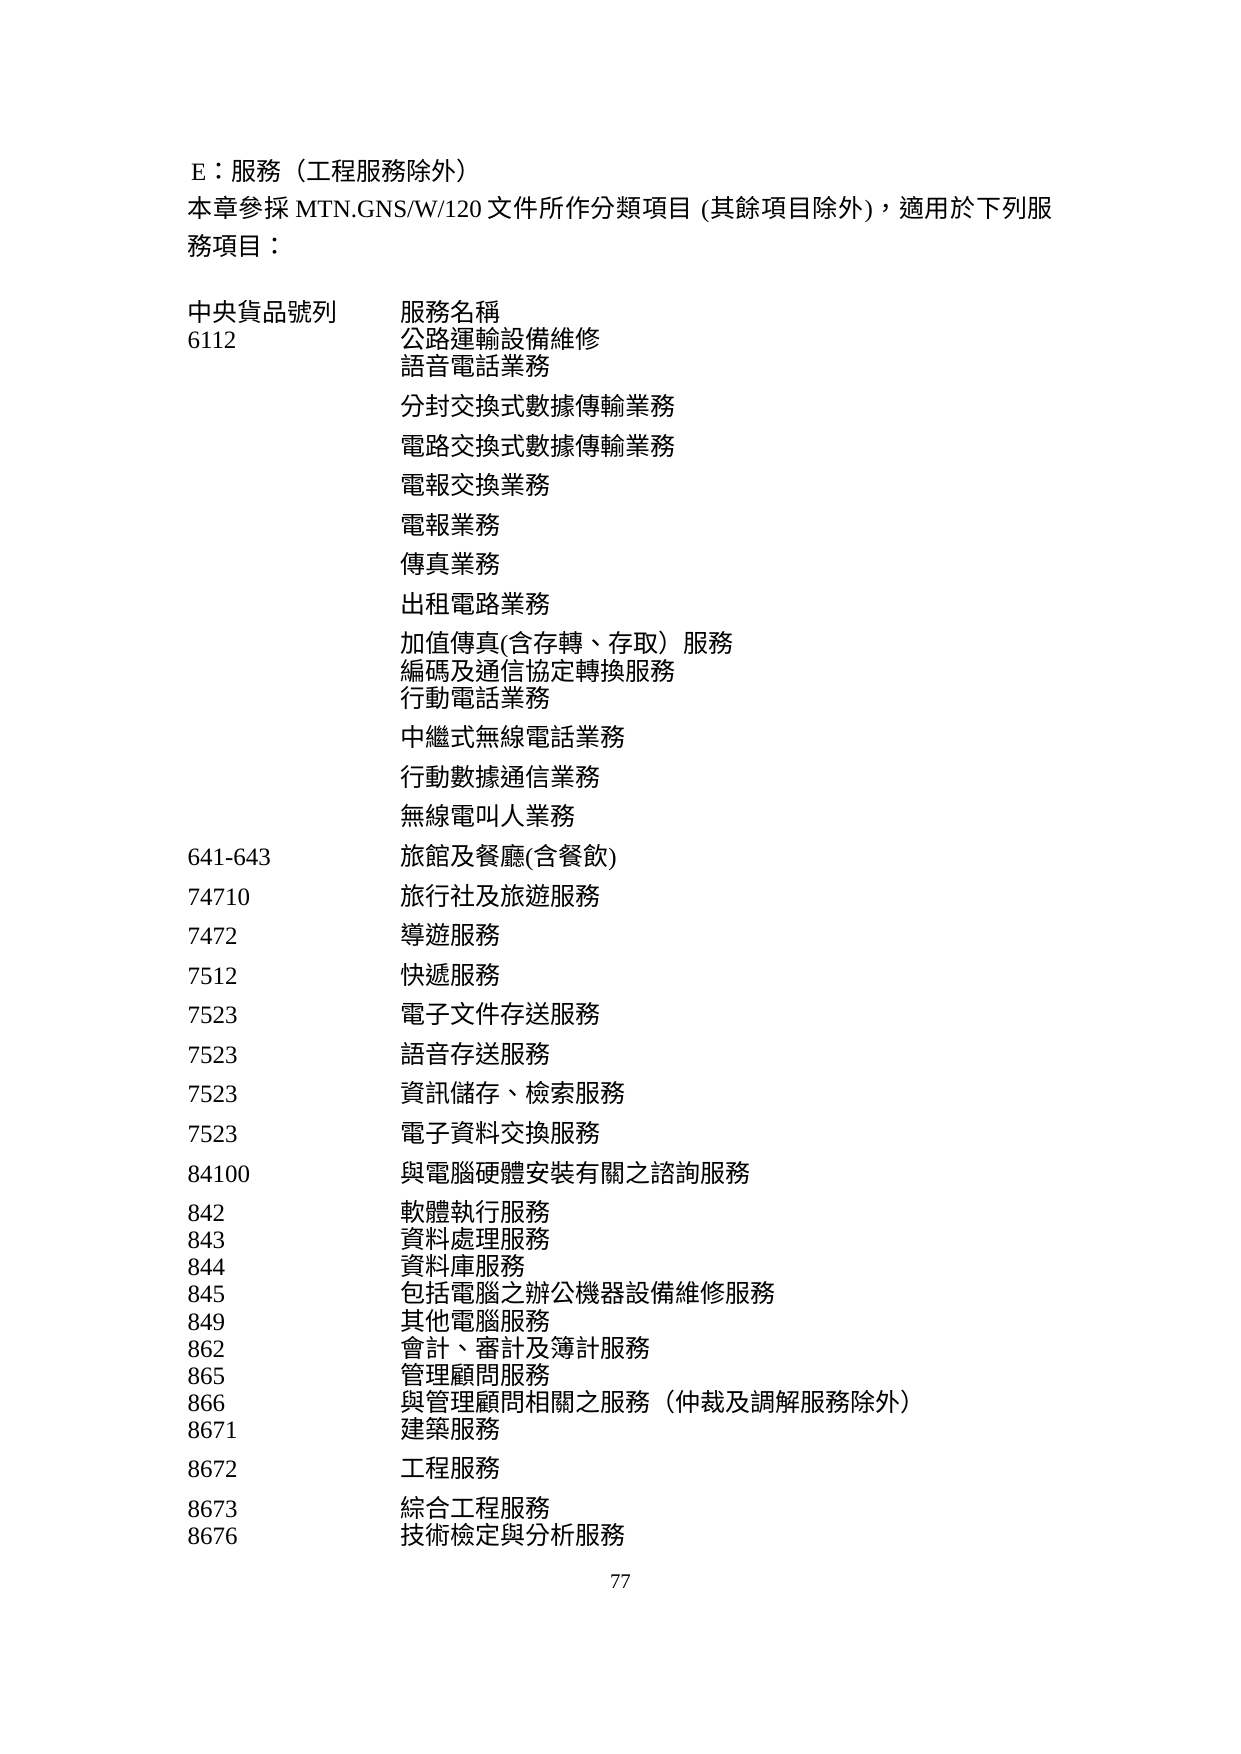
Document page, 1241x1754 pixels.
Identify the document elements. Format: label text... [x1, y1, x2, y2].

table_cell [184, 804, 397, 844]
table_cell 軟體執行服務 [397, 1200, 984, 1227]
table_cell 建築服務 [397, 1417, 984, 1456]
table_cell 其他電腦服務 [397, 1308, 984, 1335]
table_cell 8676 [184, 1523, 397, 1550]
table_cell [184, 631, 397, 658]
table_cell 7523 [184, 1121, 397, 1160]
table_cell 資料庫服務 [397, 1254, 984, 1281]
table_cell 包括電腦之辦公機器設備維修服務 [397, 1281, 984, 1308]
table_cell 7523 [184, 1042, 397, 1081]
table_cell 資訊儲存、檢索服務 [397, 1081, 984, 1121]
table_cell 7523 [184, 1002, 397, 1042]
table_cell 加值傳真(含存轉、存取）服務 [397, 631, 984, 658]
table_cell 分封交換式數據傳輸業務 [397, 394, 984, 433]
table_cell 845 [184, 1281, 397, 1308]
table_cell 844 [184, 1254, 397, 1281]
table_cell 7512 [184, 963, 397, 1002]
table_cell 編碼及通信協定轉換服務 [397, 658, 984, 685]
table_cell 74710 [184, 883, 397, 923]
table_cell 849 [184, 1308, 397, 1335]
table_cell 語音存送服務 [397, 1042, 984, 1081]
table_cell [184, 725, 397, 764]
table_cell 7523 [184, 1081, 397, 1121]
table_cell [184, 592, 397, 631]
table_cell 8673 [184, 1496, 397, 1523]
table_cell [184, 433, 397, 473]
table_cell 865 [184, 1363, 397, 1389]
table_cell 電報業務 [397, 513, 984, 552]
table_cell 8672 [184, 1456, 397, 1496]
table_cell 641-643 [184, 844, 397, 883]
table_cell [184, 658, 397, 685]
subtitle E：服務（工程服務除外） [191, 150, 1053, 187]
table_cell 傳真業務 [397, 552, 984, 592]
table_cell 公路運輸設備維修 [397, 327, 984, 354]
table_cell 資料處理服務 [397, 1227, 984, 1254]
table_cell 與電腦硬體安裝有關之諮詢服務 [397, 1160, 984, 1200]
table_cell 旅行社及旅遊服務 [397, 883, 984, 923]
table_cell 843 [184, 1227, 397, 1254]
table_cell 快遞服務 [397, 963, 984, 1002]
table_cell 無線電叫人業務 [397, 804, 984, 844]
subtitle 本章參採MTN.GNS/W/120文件所作分類項目 (其餘項目除外)，適用於下列服務項目： [187, 187, 1053, 262]
table_cell 出租電路業務 [397, 592, 984, 631]
table_header 服務名稱 [397, 300, 984, 327]
table_cell [184, 513, 397, 552]
table_cell 導遊服務 [397, 923, 984, 962]
table_cell 行動數據通信業務 [397, 765, 984, 804]
table_cell 管理顧問服務 [397, 1363, 984, 1389]
table_cell 會計、審計及簿計服務 [397, 1335, 984, 1362]
table_cell [184, 394, 397, 433]
table_cell 866 [184, 1390, 397, 1417]
table_cell 6112 [184, 327, 397, 354]
table_cell 語音電話業務 [397, 354, 984, 394]
table_cell 綜合工程服務 [397, 1496, 984, 1523]
table_cell 8671 [184, 1417, 397, 1456]
table_cell 電子資料交換服務 [397, 1121, 984, 1160]
table_cell 行動電話業務 [397, 685, 984, 725]
table_cell 電子文件存送服務 [397, 1002, 984, 1042]
table_cell [184, 552, 397, 592]
table_header 中央貨品號列 [184, 300, 397, 327]
table_cell [184, 473, 397, 512]
table_cell [184, 354, 397, 394]
table_cell 7472 [184, 923, 397, 962]
table_cell 中繼式無線電話業務 [397, 725, 984, 764]
table_cell 84100 [184, 1160, 397, 1200]
table_cell 電報交換業務 [397, 473, 984, 512]
table_cell 與管理顧問相關之服務（仲裁及調解服務除外） [397, 1390, 984, 1417]
table_cell 電路交換式數據傳輸業務 [397, 433, 984, 473]
table_cell 工程服務 [397, 1456, 984, 1496]
table_cell [184, 765, 397, 804]
table_cell 技術檢定與分析服務 [397, 1523, 984, 1550]
table_cell 842 [184, 1200, 397, 1227]
table_cell [184, 685, 397, 725]
table_cell 旅館及餐廳(含餐飲) [397, 844, 984, 883]
table_cell 862 [184, 1335, 397, 1362]
